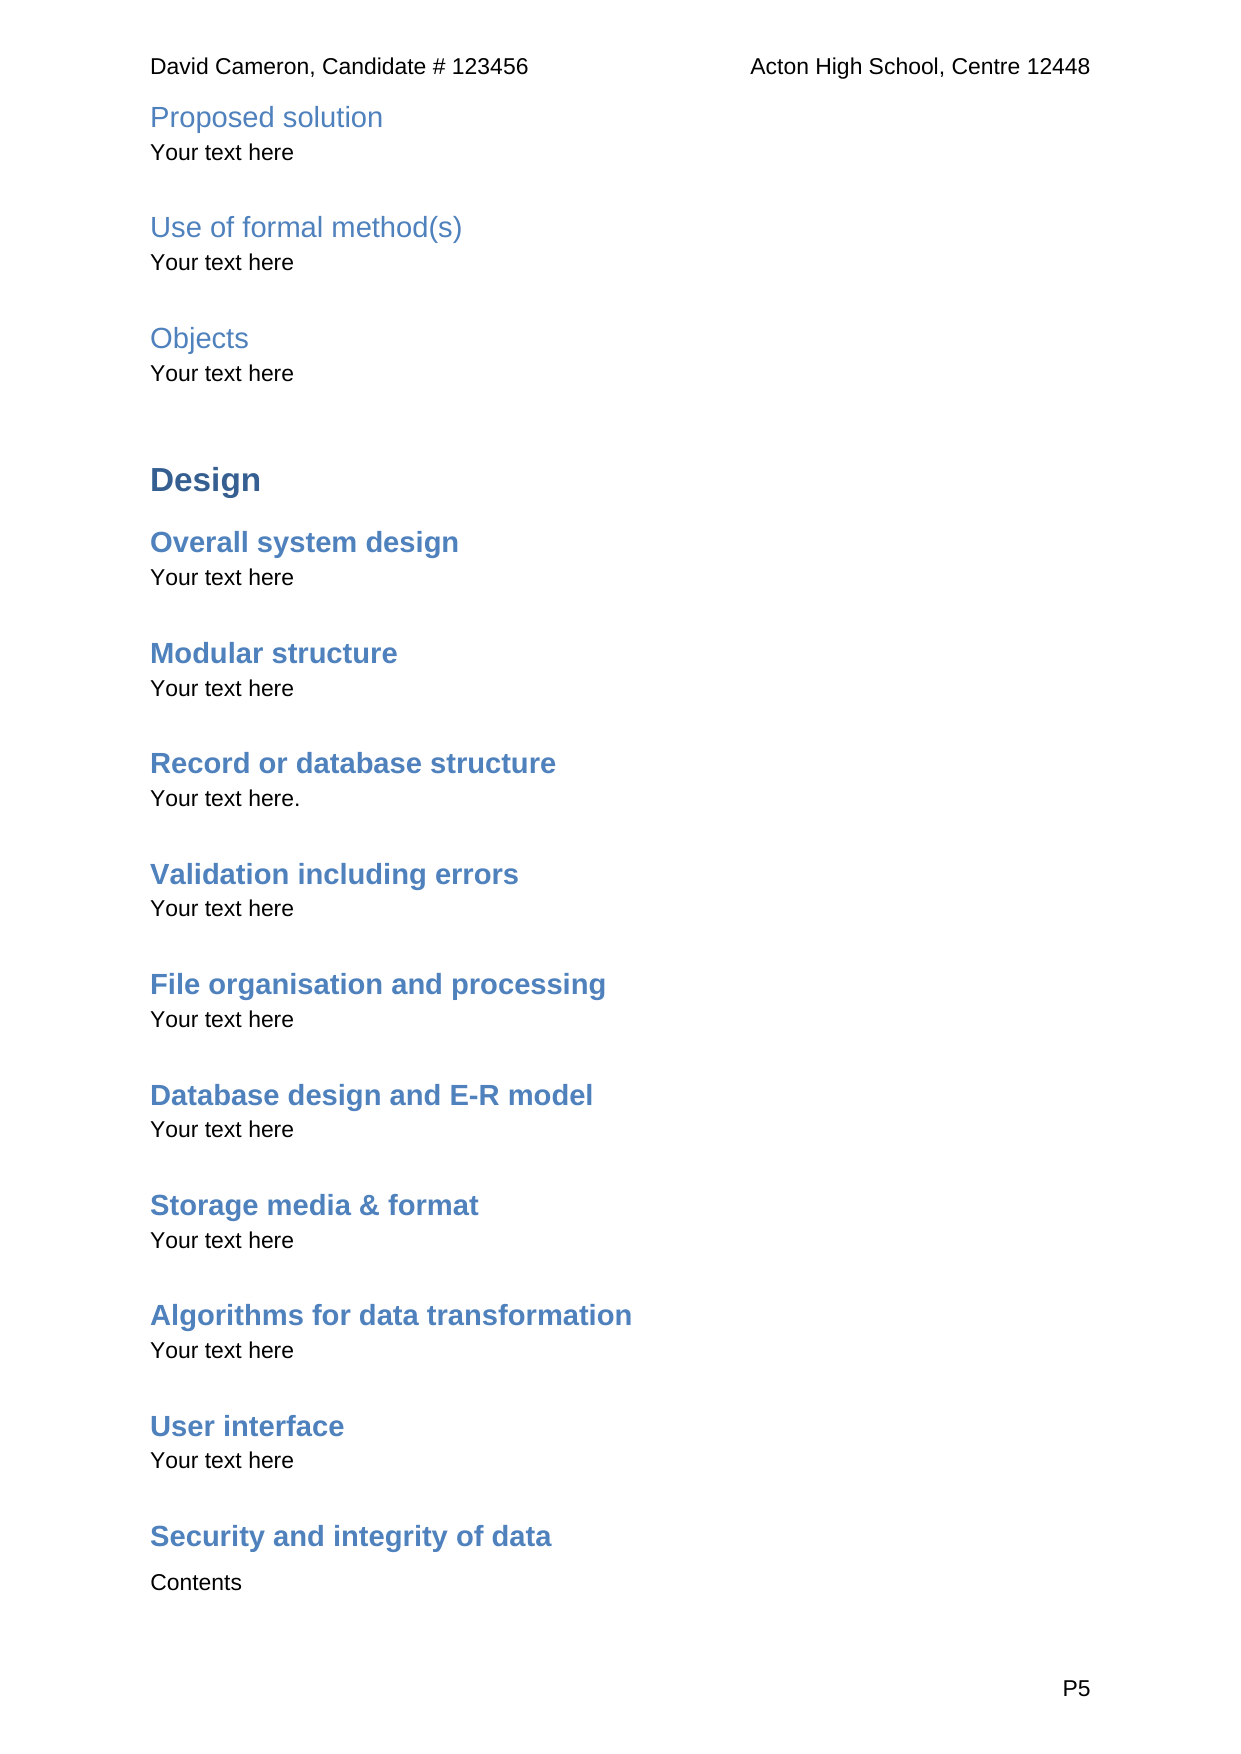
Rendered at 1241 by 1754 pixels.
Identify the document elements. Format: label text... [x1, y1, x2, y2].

subtitle Validation including errors [150, 857, 1090, 890]
subtitle Security and integrity of data [150, 1519, 1090, 1553]
text Your text here [150, 1337, 1090, 1363]
subtitle Algorithms for data transformation [150, 1298, 1090, 1332]
text Your text here [150, 139, 1090, 165]
text Your text here [150, 564, 1090, 590]
subtitle Record or database structure [150, 746, 1090, 780]
subtitle Storage media & format [150, 1188, 1090, 1222]
text Your text here [150, 674, 1090, 701]
text Your text here [150, 1227, 1090, 1253]
text Your text here. [150, 785, 1090, 811]
subtitle User interface [150, 1409, 1090, 1442]
subtitle Database design and E-R model [150, 1078, 1090, 1111]
subtitle Overall system design [150, 526, 1090, 559]
subtitle Proposed solution [150, 100, 1090, 134]
subtitle Use of formal method(s) [150, 211, 1090, 244]
subtitle Design [150, 461, 1090, 499]
text Your text here [150, 1116, 1090, 1142]
text Your text here [150, 1006, 1090, 1032]
text Your text here [150, 359, 1090, 386]
text Your text here [150, 895, 1090, 922]
text Your text here [150, 249, 1090, 275]
subtitle Modular structure [150, 636, 1090, 669]
subtitle Objects [150, 321, 1090, 354]
subtitle File organisation and processing [150, 967, 1090, 1001]
text Your text here [150, 1447, 1090, 1474]
